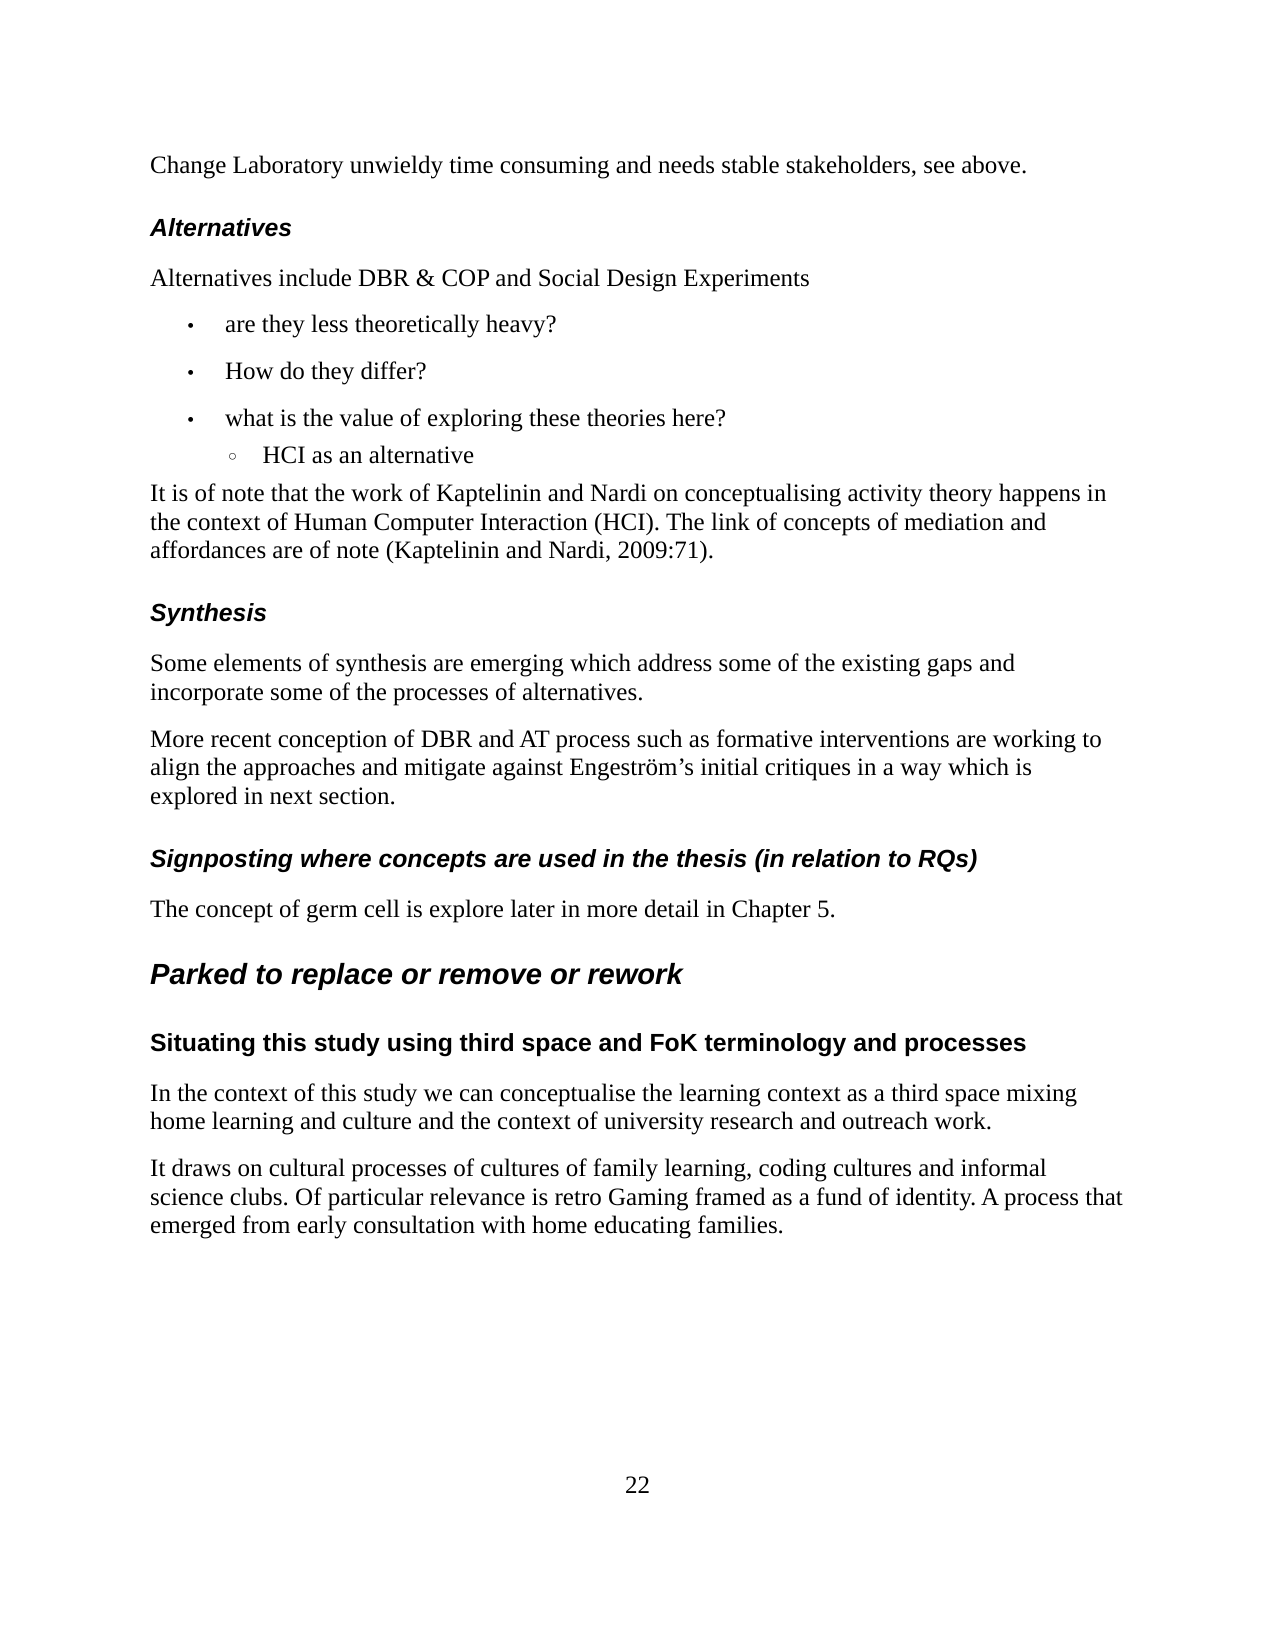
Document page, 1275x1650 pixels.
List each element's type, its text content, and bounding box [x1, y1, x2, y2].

text Alternatives include DBR & COP and Social Design Experiments [150, 263, 1125, 291]
text More recent conception of DBR and AT process such as formative interventions are working to align the approaches and mitigate against Engeström’s initial critiques in a way which is explored in next section. [150, 724, 1125, 810]
subtitle Situating this study using third space and FoK terminology and processes [150, 1028, 1125, 1056]
text Some elements of synthesis are emerging which address some of the existing gaps and incorporate some of the processes of alternatives. [150, 648, 1125, 706]
subtitle Signposting where concepts are used in the thesis (in relation to RQs) [150, 844, 1125, 872]
list what is the value of exploring these theories here? [187, 403, 1125, 431]
list How do they differ? [187, 356, 1125, 385]
text Change Laboratory unwieldy time consuming and needs stable stakeholders, see above. [150, 150, 1125, 179]
subtitle Synthesis [150, 598, 1125, 627]
subtitle Alternatives [150, 213, 1125, 241]
list HCI as an alternative [225, 440, 1125, 469]
text It is of note that the work of Kaptelinin and Nardi on conceptualising activity theory happens in the context of Human Computer Interaction (HCI). The link of concepts of mediation and affordances are of note (Kaptelinin and Nardi, 2009:71). [150, 478, 1125, 564]
subtitle Parked to replace or remove or rework [150, 957, 1125, 990]
text In the context of this study we can conceptualise the learning context as a third space mixing home learning and culture and the context of university research and outreach work. [150, 1078, 1125, 1135]
text It draws on cultural processes of cultures of family learning, coding cultures and informal science clubs. Of particular relevance is retro Gaming framed as a fund of identity. A process that emerged from early consultation with home educating families. [150, 1153, 1125, 1239]
text The concept of germ cell is explore later in more detail in Chapter 5. [150, 894, 1125, 923]
list are they less theoretically heavy? [187, 309, 1125, 338]
